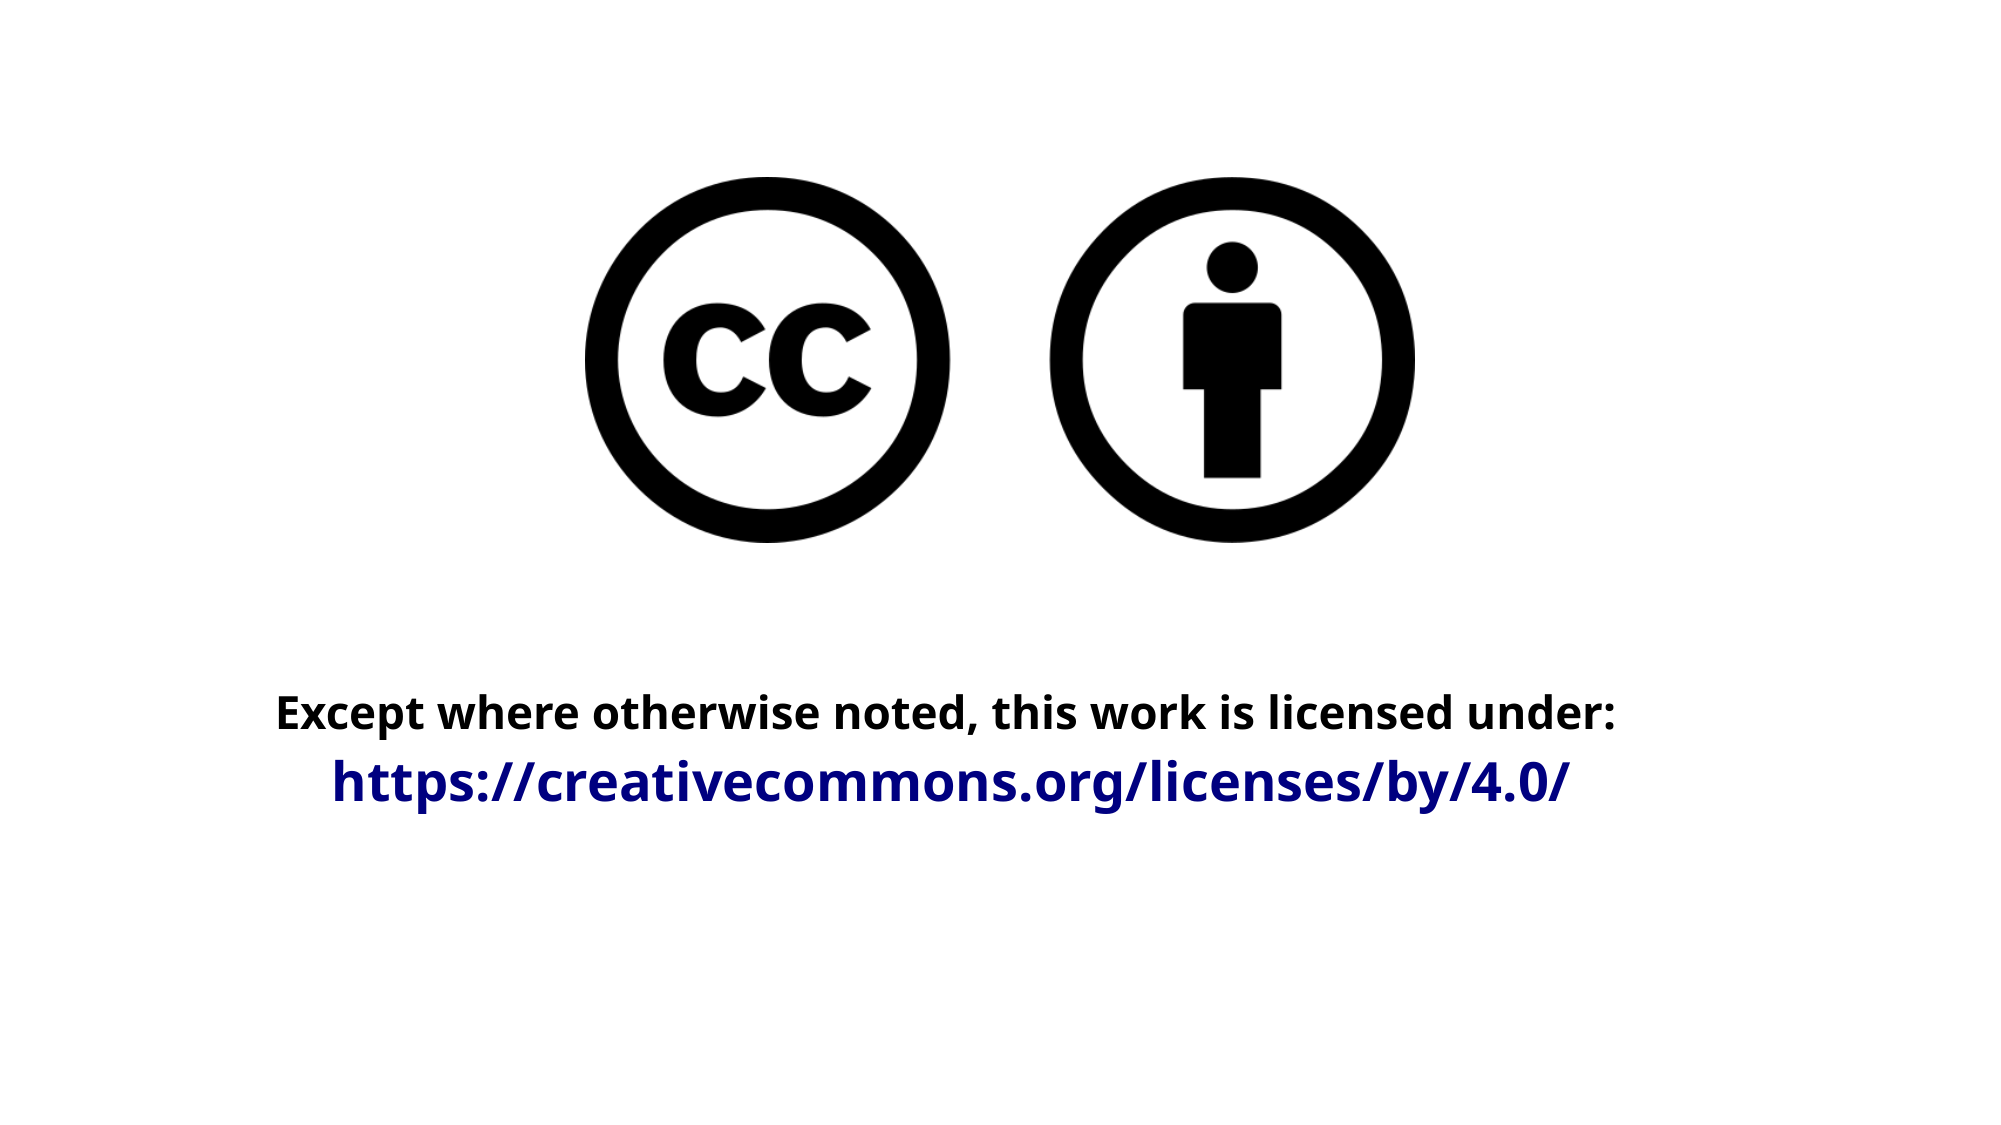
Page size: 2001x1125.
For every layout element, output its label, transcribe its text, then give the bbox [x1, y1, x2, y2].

picture [585, 177, 1415, 543]
text_box Except where otherwise noted, this work is licensed under: https://creativecommons.org/licenses/by/4.0/ [260, 673, 2001, 815]
